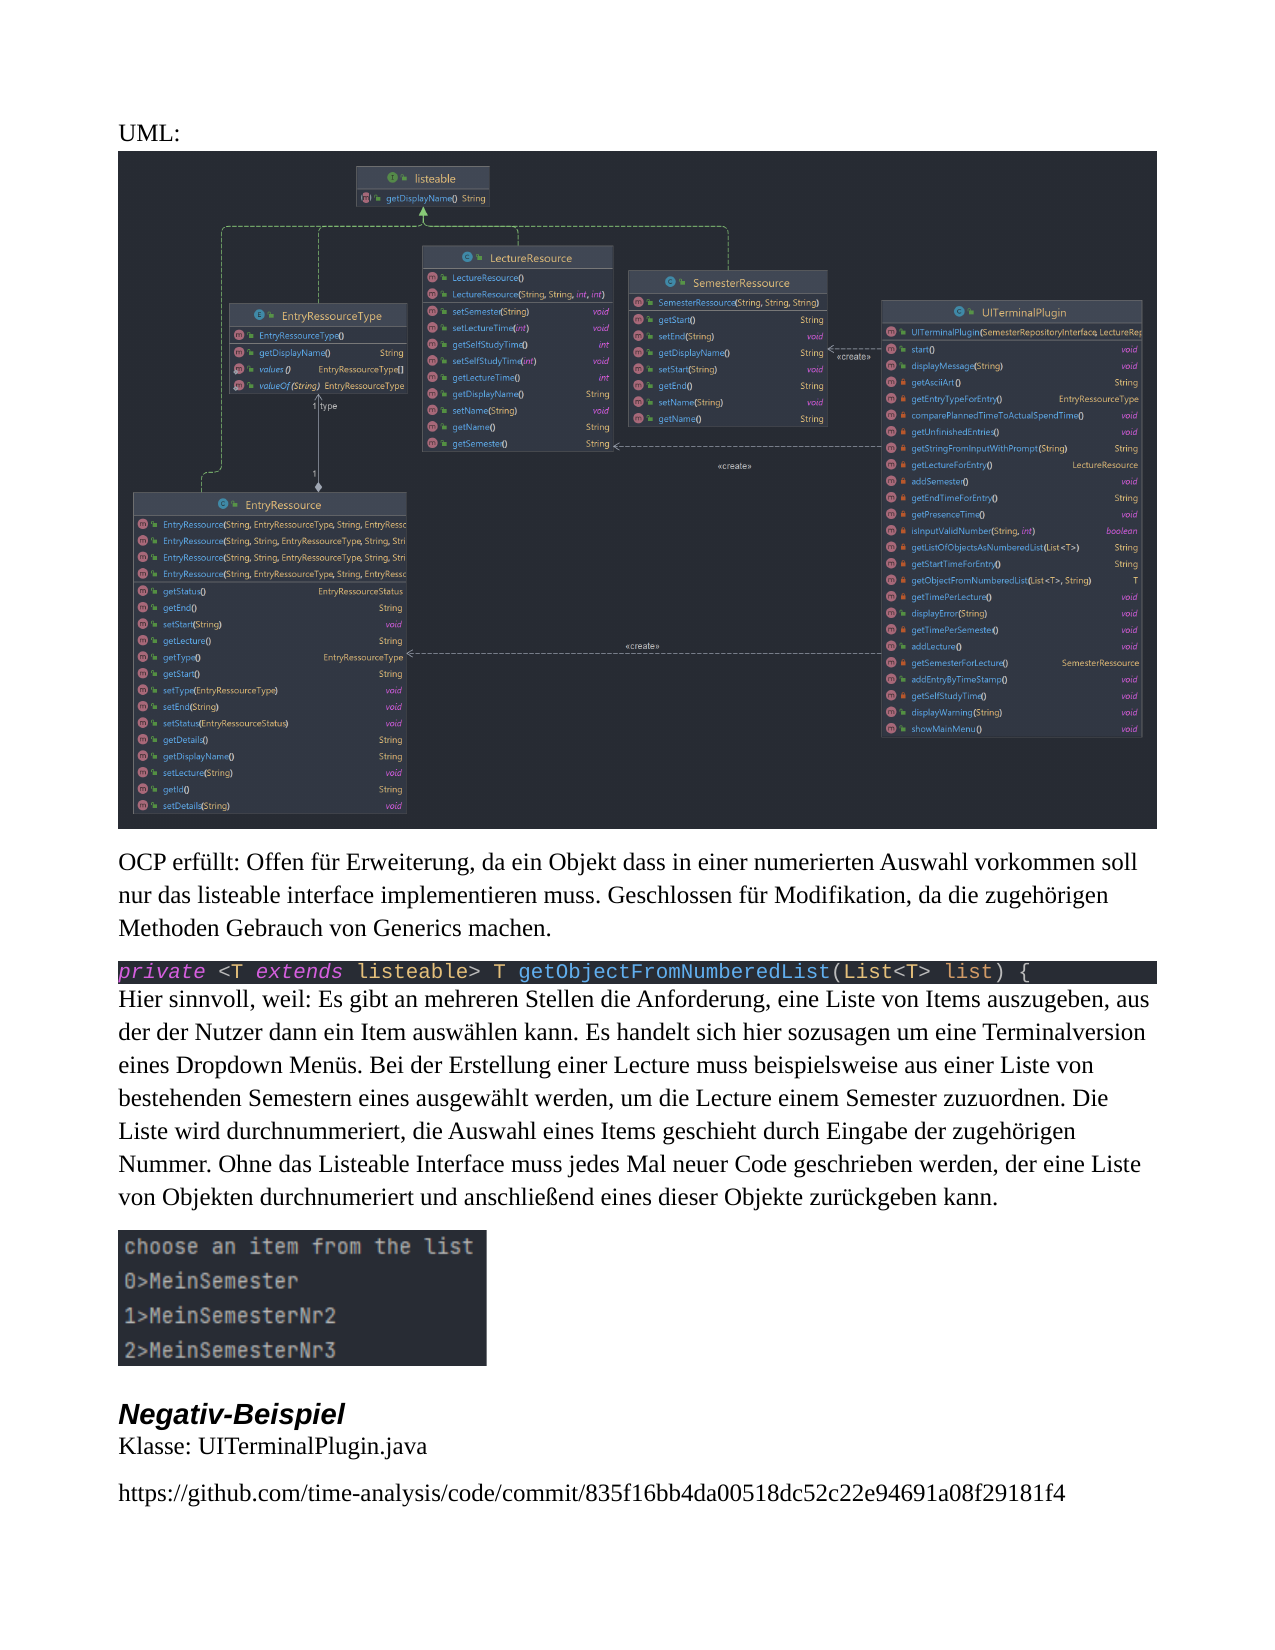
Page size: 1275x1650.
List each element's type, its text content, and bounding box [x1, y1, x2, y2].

text private <T extends listeable> T getObjectFromNumberedList(List<T> list) { [118, 961, 1157, 984]
text Hier sinnvoll, weil: Es gibt an mehreren Stellen die Anforderung, eine Liste von Items auszugeben, aus der der Nutzer dann ein Item auswählen kann. Es handelt sich hier sozusagen um eine Terminalversion eines Dropdown Menüs. Bei der Erstellung einer Lecture muss beispielsweise aus einer Liste von bestehenden Semestern eines ausgewählt werden, um die Lecture einem Semester zuzuordnen. Die Liste wird durchnummeriert, die Auswahl eines Items geschieht durch Eingabe der zugehörigen Nummer. Ohne das Listeable Interface muss jedes Mal neuer Code geschrieben werden, der eine Liste von Objekten durchnumeriert und anschließend eines dieser Objekte zurückgeben kann. [118, 984, 1157, 1211]
text https://github.com/time-analysis/code/commit/835f16bb4da00518dc52c22e94691a08f29181f4 [118, 1478, 1157, 1507]
text OCP erfüllt: Offen für Erweiterung, da ein Objekt dass in einer numerierten Auswahl vorkommen soll nur das listeable interface implementieren muss. Geschlossen für Modifikation, da die zugehörigen Methoden Gebrauch von Generics machen. [118, 847, 1157, 942]
text UML: [118, 118, 1157, 151]
text Klasse: UITerminalPlugin.java [118, 1431, 1157, 1459]
subtitle Negativ-Beispiel [118, 1397, 1157, 1431]
